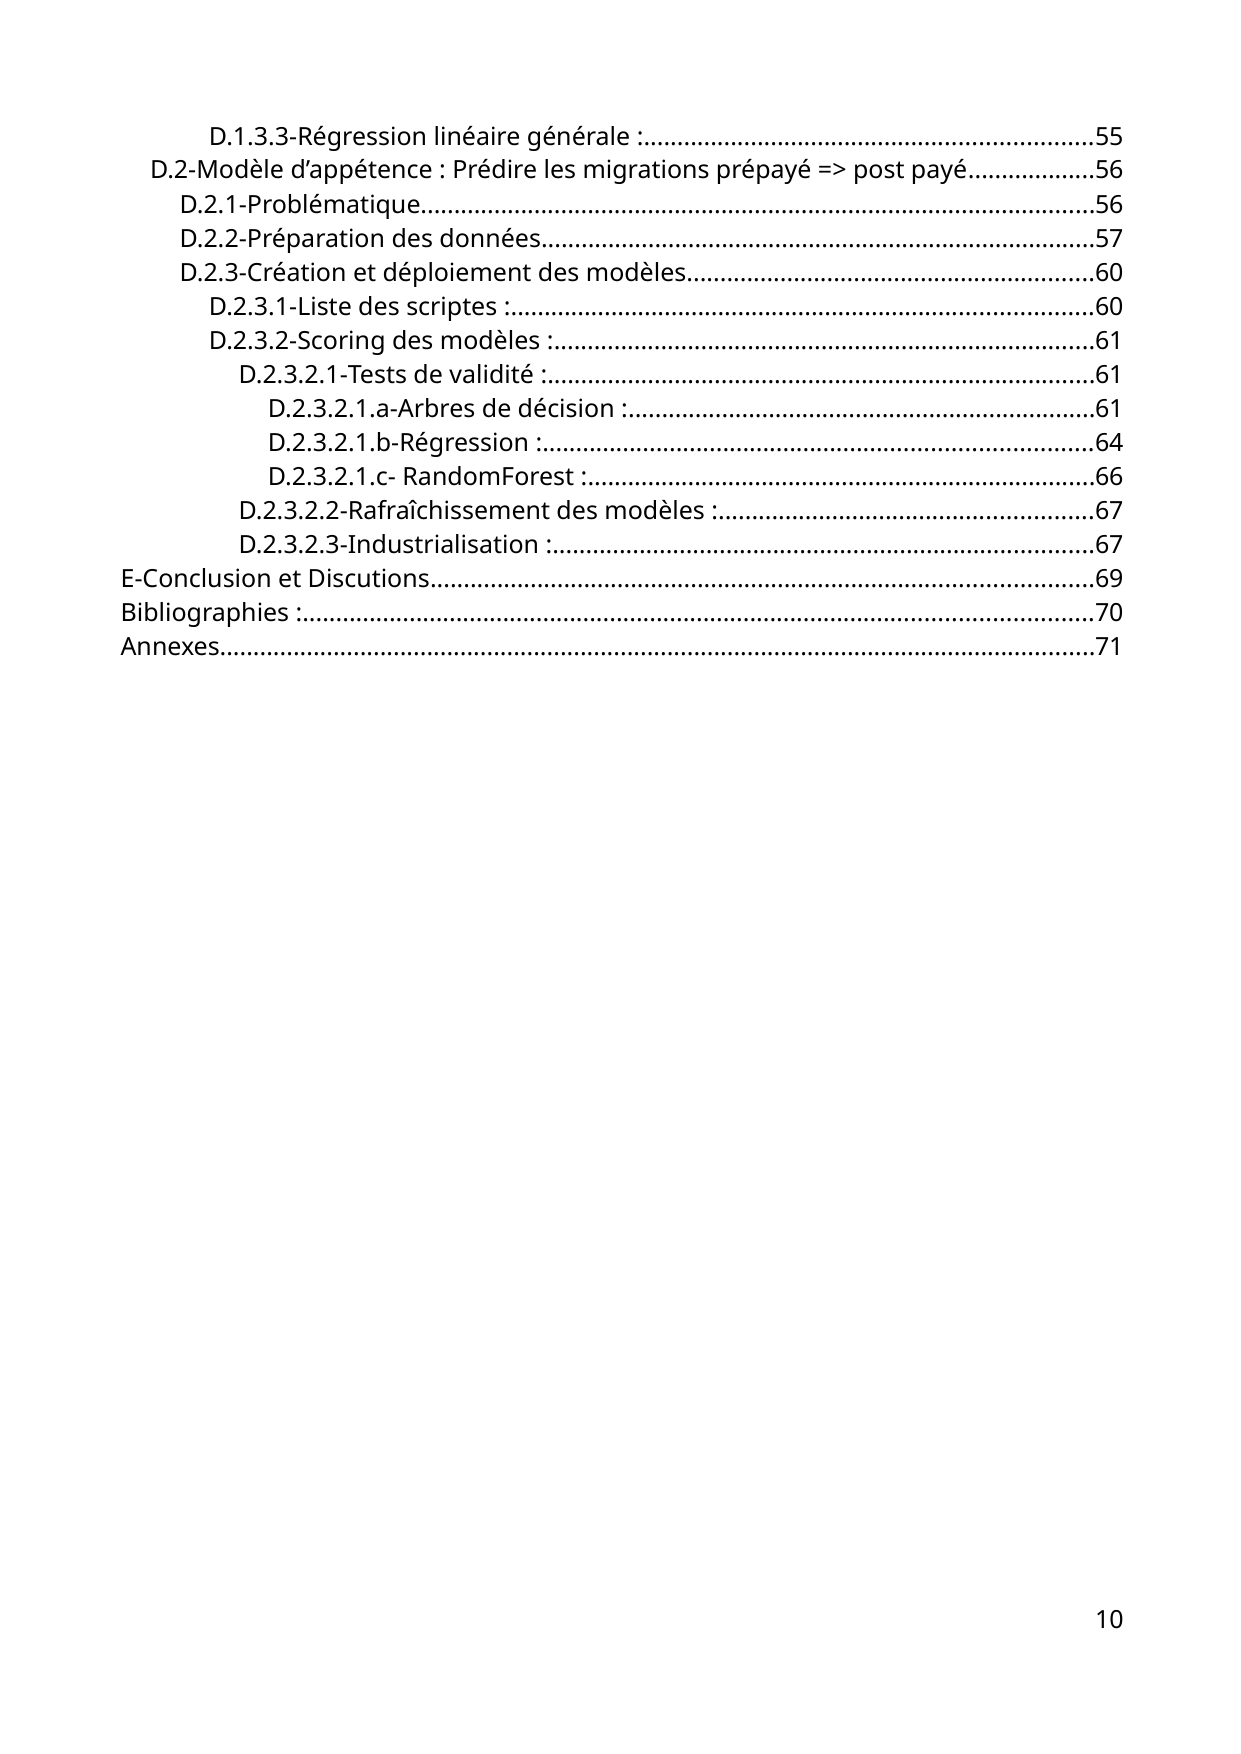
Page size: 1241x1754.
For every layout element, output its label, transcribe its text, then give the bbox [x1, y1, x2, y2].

text D.2.3.1-Liste des scriptes : 60 [209, 288, 1123, 322]
text Annexes 71 [120, 629, 1123, 663]
text D.2.1-Problématique 56 [179, 186, 1123, 220]
text Bibliographies : 70 [120, 595, 1123, 629]
text D.2.3.2.3-Industrialisation : 67 [238, 527, 1123, 561]
text D.1.3.3-Régression linéaire générale : 55 [209, 118, 1123, 152]
text D.2.3.2.1.b-Régression : 64 [268, 425, 1123, 459]
text D.2.3.2-Scoring des modèles : 61 [209, 322, 1123, 357]
text D.2.3.2.1.c- RandomForest : 66 [268, 459, 1123, 493]
text D.2.3.2.1.a-Arbres de décision : 61 [268, 391, 1123, 425]
text E-Conclusion et Discutions 69 [120, 561, 1123, 595]
text D.2.2-Préparation des données 57 [179, 220, 1123, 254]
text D.2.3.2.2-Rafraîchissement des modèles : 67 [238, 493, 1123, 527]
text D.2.3-Création et déploiement des modèles 60 [179, 254, 1123, 288]
text D.2.3.2.1-Tests de validité : 61 [238, 357, 1123, 391]
text D.2-Modèle d’appétence : Prédire les migrations prépayé => post payé 56 [150, 152, 1123, 186]
